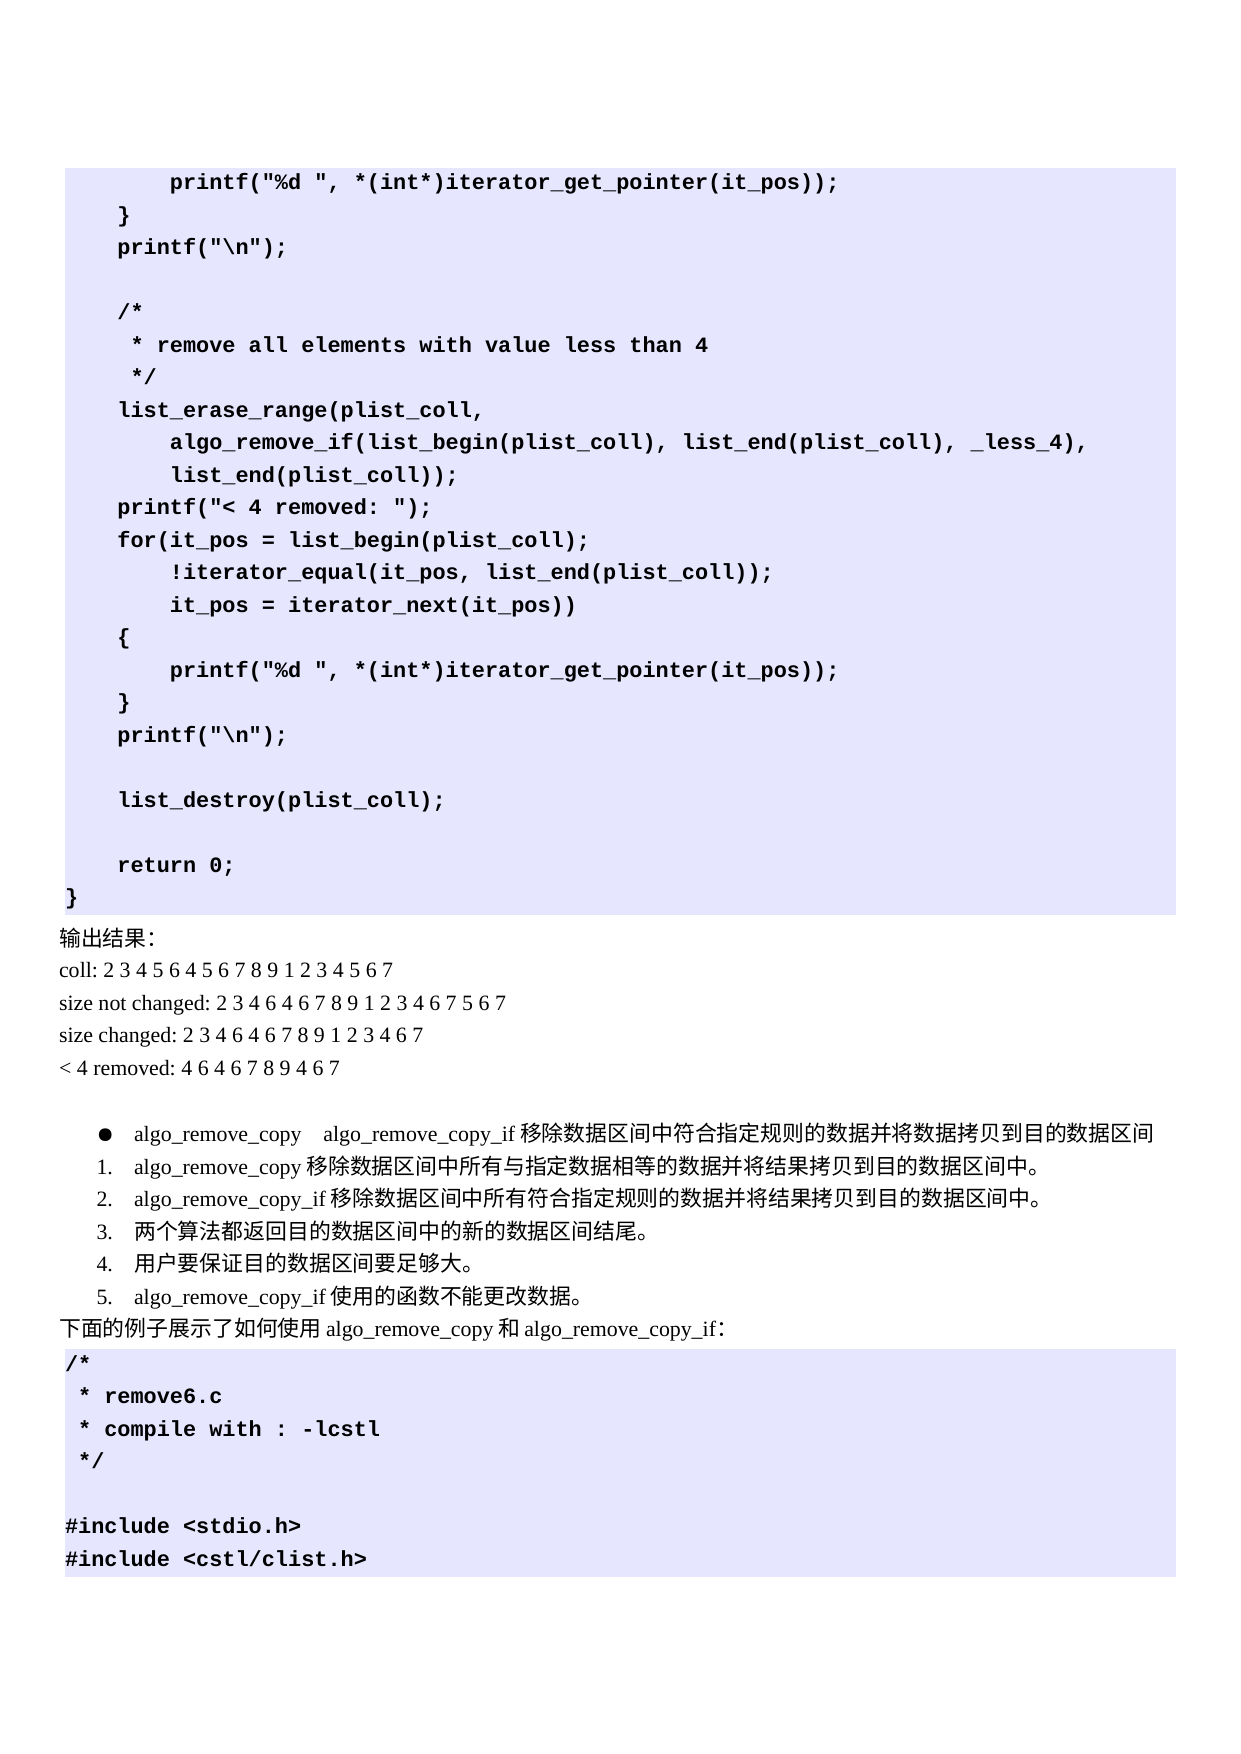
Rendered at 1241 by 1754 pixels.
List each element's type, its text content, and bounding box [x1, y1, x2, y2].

text 下面的例子展示了如何使用algo_remove_copy和algo_remove_copy_if： [59, 1311, 1181, 1343]
text coll: 2 3 4 5 6 4 5 6 7 8 9 1 2 3 4 5 6 7 [59, 953, 1181, 986]
list algo_remove_copy_if使用的函数不能更改数据。 [96, 1278, 1181, 1311]
text < 4 removed: 4 6 4 6 7 8 9 4 6 7 [59, 1051, 1181, 1083]
list 用户要保证目的数据区间要足够大。 [96, 1246, 1181, 1278]
text size not changed: 2 3 4 6 4 6 7 8 9 1 2 3 4 6 7 5 6 7 [59, 986, 1181, 1018]
text size changed: 2 3 4 6 4 6 7 8 9 1 2 3 4 6 7 [59, 1018, 1181, 1051]
list 两个算法都返回目的数据区间中的新的数据区间结尾。 [96, 1213, 1181, 1246]
list algo_remove_copy algo_remove_copy_if移除数据区间中符合指定规则的数据并将数据拷贝到目的数据区间 [96, 1116, 1181, 1148]
table_header printf("%d ", *(int*)iterator_get_pointer(it_pos)); } printf("\n"); /* * remove all elements with value less than 4 */ list_erase_range(plist_coll, algo_remove_if(list_begin(plist_coll), list_end(plist_coll), _less_4), list_end(plist_coll)); printf("< 4 removed: "); for(it_pos = list_begin(plist_coll); !iterator_equal(it_pos, list_end(plist_coll)); it_pos = iterator_next(it_pos)) { printf("%d ", *(int*)iterator_get_pointer(it_pos)); } printf("\n"); list_destroy(plist_coll); return 0; } [60, 163, 1181, 921]
list algo_remove_copy_if移除数据区间中所有符合指定规则的数据并将结果拷贝到目的数据区间中。 [96, 1181, 1181, 1213]
list algo_remove_copy移除数据区间中所有与指定数据相等的数据并将结果拷贝到目的数据区间中。 [96, 1148, 1181, 1181]
text 输出结果： [59, 922, 1181, 953]
table_header /* * remove6.c * compile with : -lcstl */ #include <stdio.h> #include <cstl/clist.h> [60, 1345, 1181, 1583]
